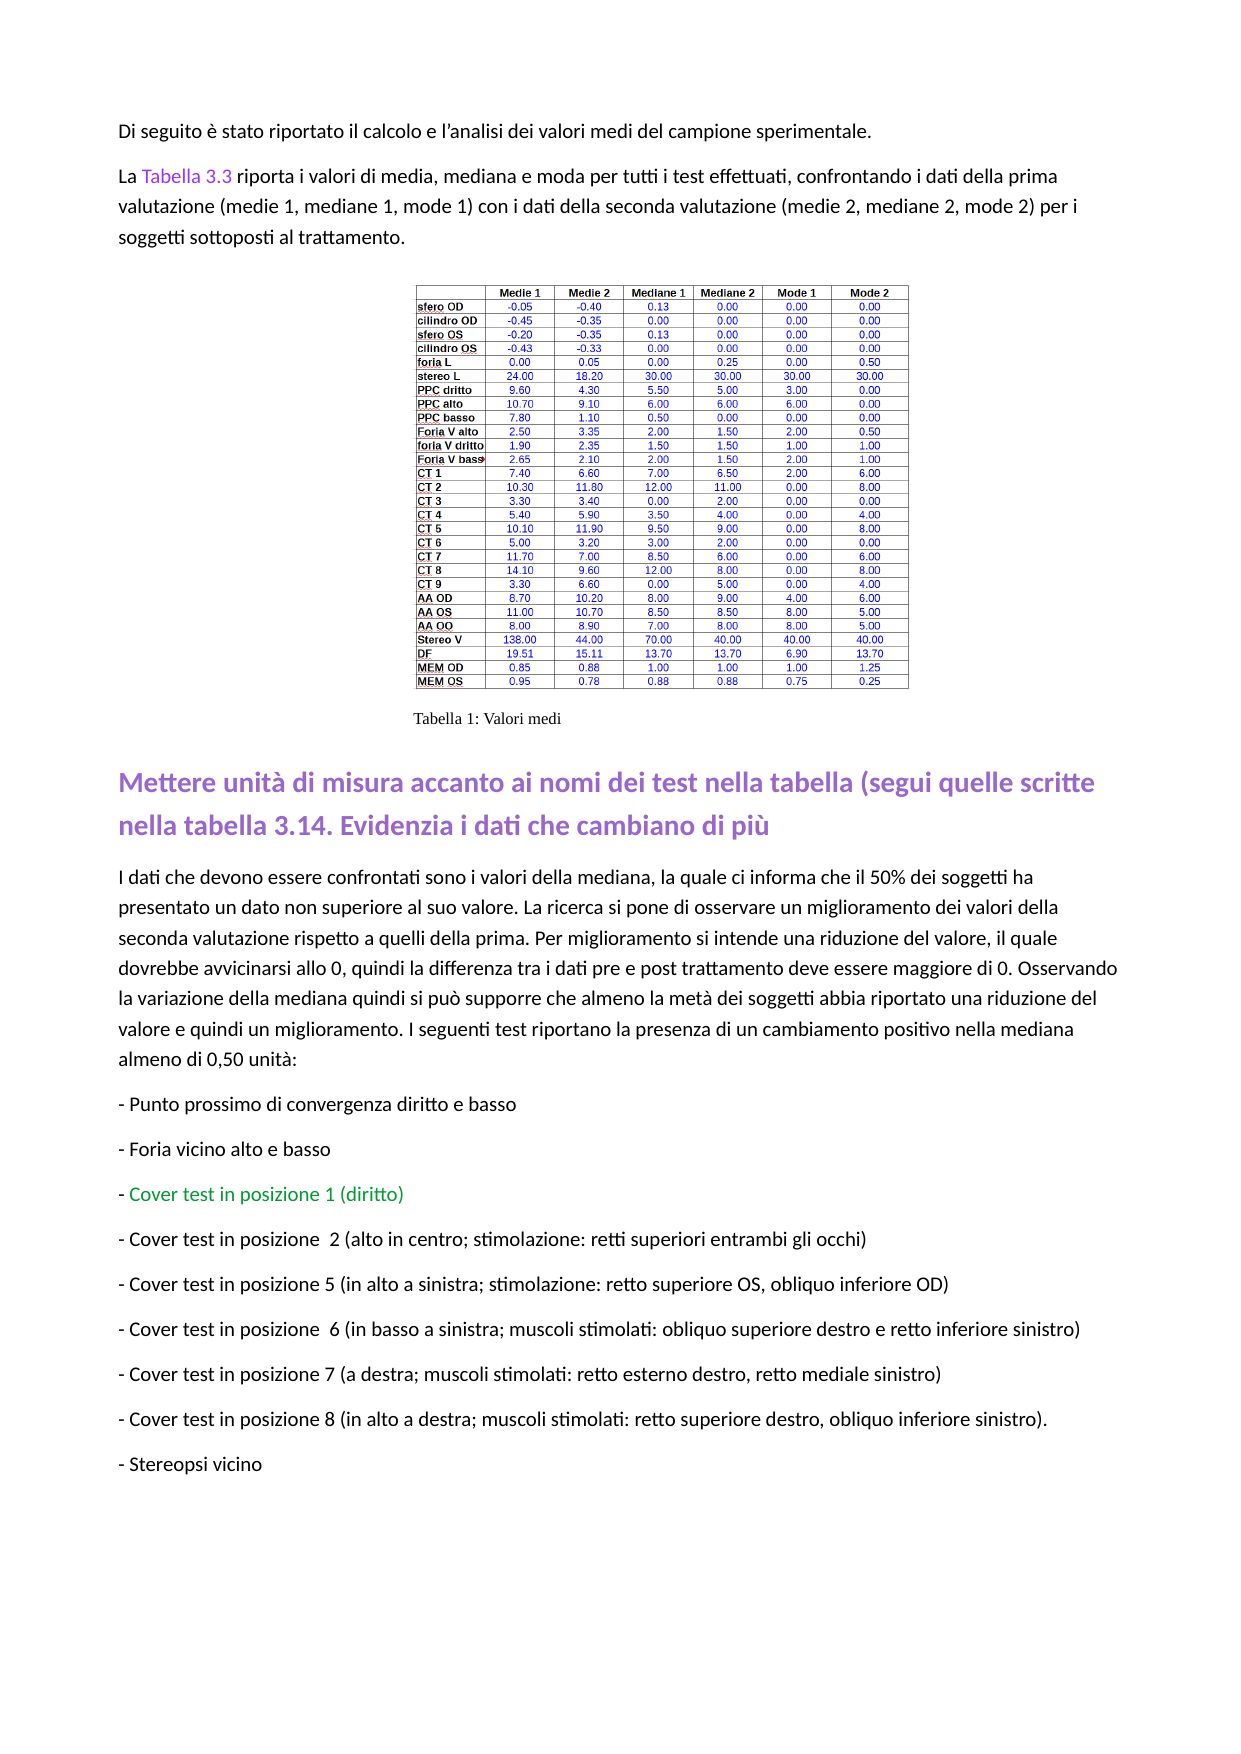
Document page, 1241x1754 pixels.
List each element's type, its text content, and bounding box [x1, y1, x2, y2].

text I dati che devono essere confrontati sono i valori della mediana, la quale ci informa che il 50% dei soggetti ha presentato un dato non superiore al suo valore. La ricerca si pone di osservare un miglioramento dei valori della seconda valutazione rispetto a quelli della prima. Per miglioramento si intende una riduzione del valore, il quale dovrebbe avvicinarsi allo 0, quindi la differenza tra i dati pre e post trattamento deve essere maggiore di 0. Osservando la variazione della mediana quindi si può supporre che almeno la metà dei soggetti abbia riportato una riduzione del valore e quindi un miglioramento. I seguenti test riportano la presenza di un cambiamento positivo nella mediana almeno di 0,50 unità: [118, 864, 1122, 1072]
text - Cover test in posizione 8 (in alto a destra; muscoli stimolati: retto superiore destro, obliquo inferiore sinistro). [118, 1406, 1122, 1432]
picture [413, 285, 911, 690]
text - Stereopsi vicino [118, 1451, 1122, 1477]
text - Punto prossimo di convergenza diritto e basso [118, 1091, 1122, 1117]
text Tabella 1: Valori medi [413, 690, 910, 728]
text - Cover test in posizione 6 (in basso a sinistra; muscoli stimolati: obliquo superiore destro e retto inferiore sinistro) [118, 1316, 1122, 1342]
text - Cover test in posizione 2 (alto in centro; stimolazione: retti superiori entrambi gli occhi) [118, 1226, 1122, 1252]
text - Cover test in posizione 7 (a destra; muscoli stimolati: retto esterno destro, retto mediale sinistro) [118, 1361, 1122, 1387]
text - Foria vicino alto e basso [118, 1136, 1122, 1162]
text - Cover test in posizione 5 (in alto a sinistra; stimolazione: retto superiore OS, obliquo inferiore OD) [118, 1271, 1122, 1297]
text - Cover test in posizione 1 (diritto) [118, 1181, 1122, 1207]
text La Tabella 3.3 riporta i valori di media, mediana e moda per tutti i test effettuati, confrontando i dati della prima valutazione (medie 1, mediane 1, mode 1) con i dati della seconda valutazione (medie 2, mediane 2, mode 2) per i soggetti sottoposti al trattamento. [118, 163, 1122, 249]
text Di seguito è stato riportato il calcolo e l’analisi dei valori medi del campione sperimentale. [118, 118, 1122, 143]
text Mettere unità di misura accanto ai nomi dei test nella tabella (segui quelle scritte nella tabella 3.14. Evidenzia i dati che cambiano di più [118, 764, 1122, 842]
